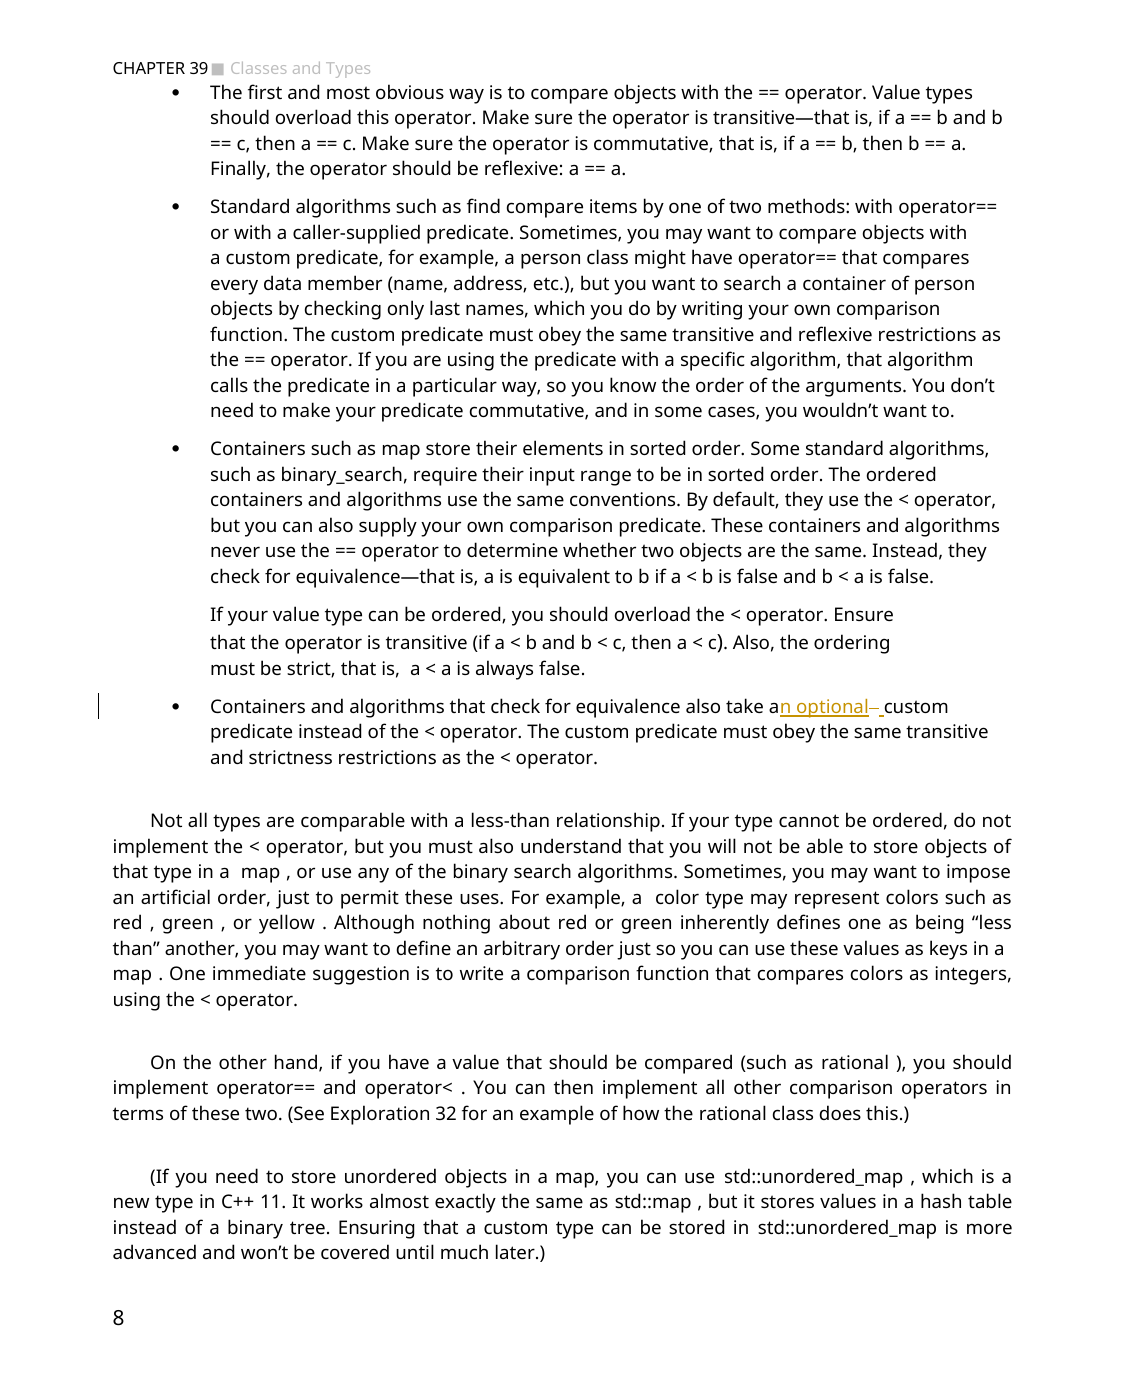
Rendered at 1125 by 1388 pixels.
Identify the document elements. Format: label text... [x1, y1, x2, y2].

list The first and most obvious way is to compare objects with the == operator. Value types should overload this operator. Make sure the operator is transitive—that is, if a == b and b == c, then a == c. Make sure the operator is commutative, that is, if a == b, then b == a. Finally, the operator should be reflexive: a == a. [172, 79, 1012, 181]
list Containers such as map store their elements in sorted order. Some standard algorithms, such as binary_search, require their input range to be in sorted order. The ordered containers and algorithms use the same conventions. By default, they use the < operator, but you can also supply your own comparison predicate. These containers and algorithms never use the == operator to determine whether two objects are the same. Instead, they check for equivalence—that is, a is equivalent to b if a < b is false and b < a is false. [172, 436, 1012, 589]
text On the other hand, if you have a value that should be compared (such as rational ), you should implement operator== and operator< . You can then implement all other comparison operators in terms of these two. (See Exploration 32 for an example of how the rational class does this.) [112, 1049, 1012, 1126]
text (If you need to store unordered objects in a map, you can use std::unordered_map , which is a new type in C++ 11. It works almost exactly the same as std::map , but it stores values in a hash table instead of a binary tree. Ensuring that a custom type can be stored in std::unordered_map is more advanced and won’t be covered until much later.) [112, 1163, 1012, 1265]
text Not all types are comparable with a less-than relationship. If your type cannot be ordered, do not implement the < operator, but you must also understand that you will not be able to store objects of that type in a map , or use any of the binary search algorithms. Sometimes, you may want to impose an artificial order, just to permit these uses. For example, a color type may represent colors such as red , green , or yellow . Although nothing about red or green inherently defines one as being “less than” another, you may want to define an arbitrary order just so you can use these values as keys in a map . One immediate suggestion is to write a comparison function that compares colors as integers, using the < operator. [112, 807, 1012, 1012]
list Containers and algorithms that check for equivalence also take an optional custom predicate instead of the < operator. The custom predicate must obey the same transitive and strictness restrictions as the < operator. [172, 693, 1012, 770]
list Standard algorithms such as find compare items by one of two methods: with operator== or with a caller-supplied predicate. Sometimes, you may want to compare objects with a custom predicate, for example, a person class might have operator== that compares every data member (name, address, etc.), but you want to search a container of person objects by checking only last names, which you do by writing your own comparison function. The custom predicate must obey the same transitive and reflexive restrictions as the == operator. If you are using the predicate with a specific algorithm, that algorithm calls the predicate in a particular way, so you know the order of the arguments. You don’t need to make your predicate commutative, and in some cases, you wouldn’t want to. [172, 193, 1012, 423]
list If your value type can be ordered, you should overload the < operator. Ensure that the operator is transitive (if a < b and b < c, then a < c). Also, the ordering must be strict, that is, a < a is always false. [210, 601, 922, 681]
